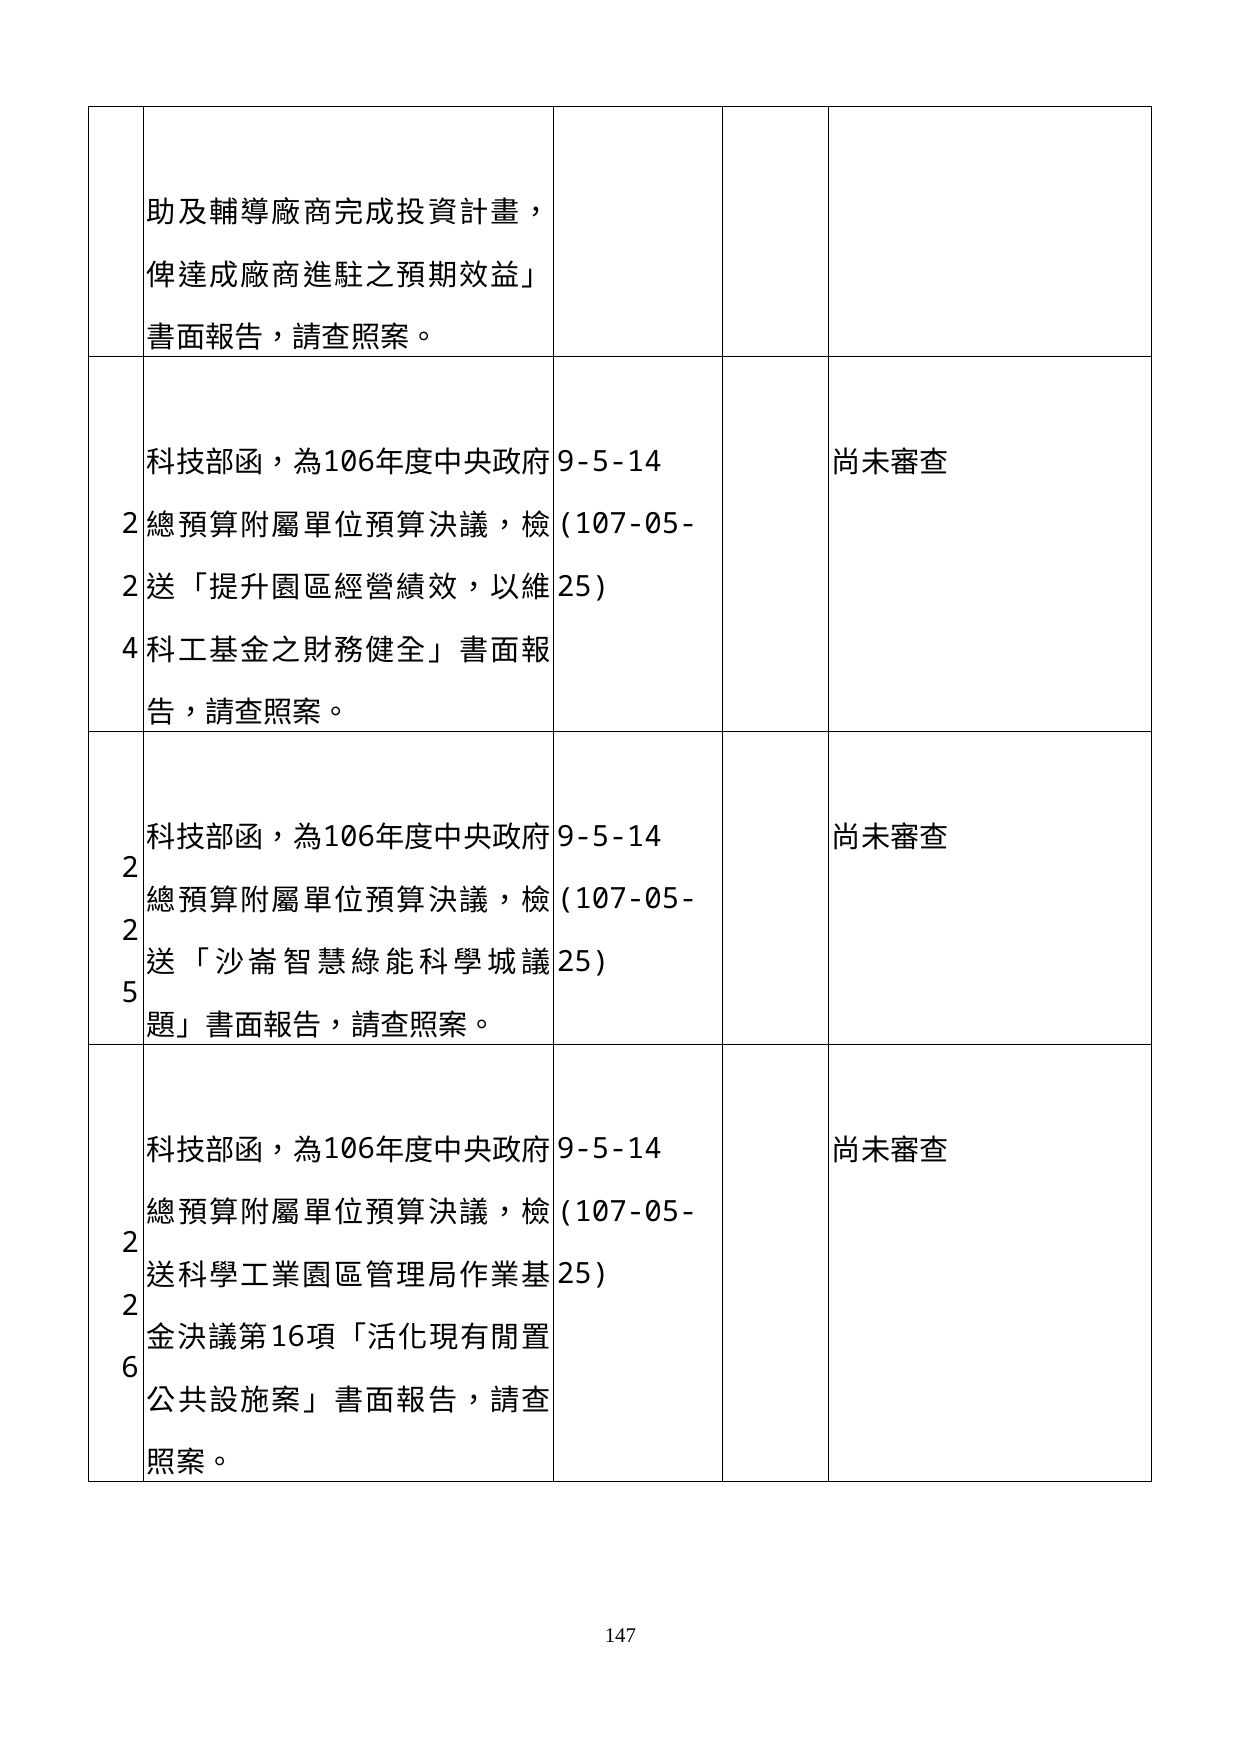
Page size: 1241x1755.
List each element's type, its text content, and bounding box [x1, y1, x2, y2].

table_cell [89, 357, 143, 731]
table_cell 科技部函，為106年度中央政府總預算附屬單位預算決議，檢送「沙崙智慧綠能科學城議題」書面報告，請查照案。 [144, 732, 553, 1043]
table_cell 尚未審查 [829, 732, 1151, 1043]
table_cell [723, 107, 828, 356]
table_cell 9-5-14 (107-05-25) [554, 732, 722, 1043]
table_cell [723, 1045, 828, 1481]
table_cell 科技部函，為106年度中央政府總預算附屬單位預算決議，檢送科學工業園區管理局作業基金決議第16項「活化現有閒置公共設施案」書面報告，請查照案。 [144, 1045, 553, 1481]
table_cell [829, 107, 1151, 356]
table_cell 尚未審查 [829, 1045, 1151, 1481]
table_cell 9-5-14 (107-05-25) [554, 1045, 722, 1481]
table_cell 9-5-14 (107-05-25) [554, 357, 722, 731]
table_cell 助及輔導廠商完成投資計畫，俾達成廠商進駐之預期效益」書面報告，請查照案。 [144, 107, 553, 356]
table_cell [723, 357, 828, 731]
table_cell [89, 1045, 143, 1481]
table_cell [723, 732, 828, 1043]
table_cell [554, 107, 722, 356]
table_cell 尚未審查 [829, 357, 1151, 731]
table_cell [89, 732, 143, 1043]
table_cell 科技部函，為106年度中央政府總預算附屬單位預算決議，檢送「提升園區經營績效，以維科工基金之財務健全」書面報告，請查照案。 [144, 357, 553, 731]
table_cell [89, 107, 143, 356]
